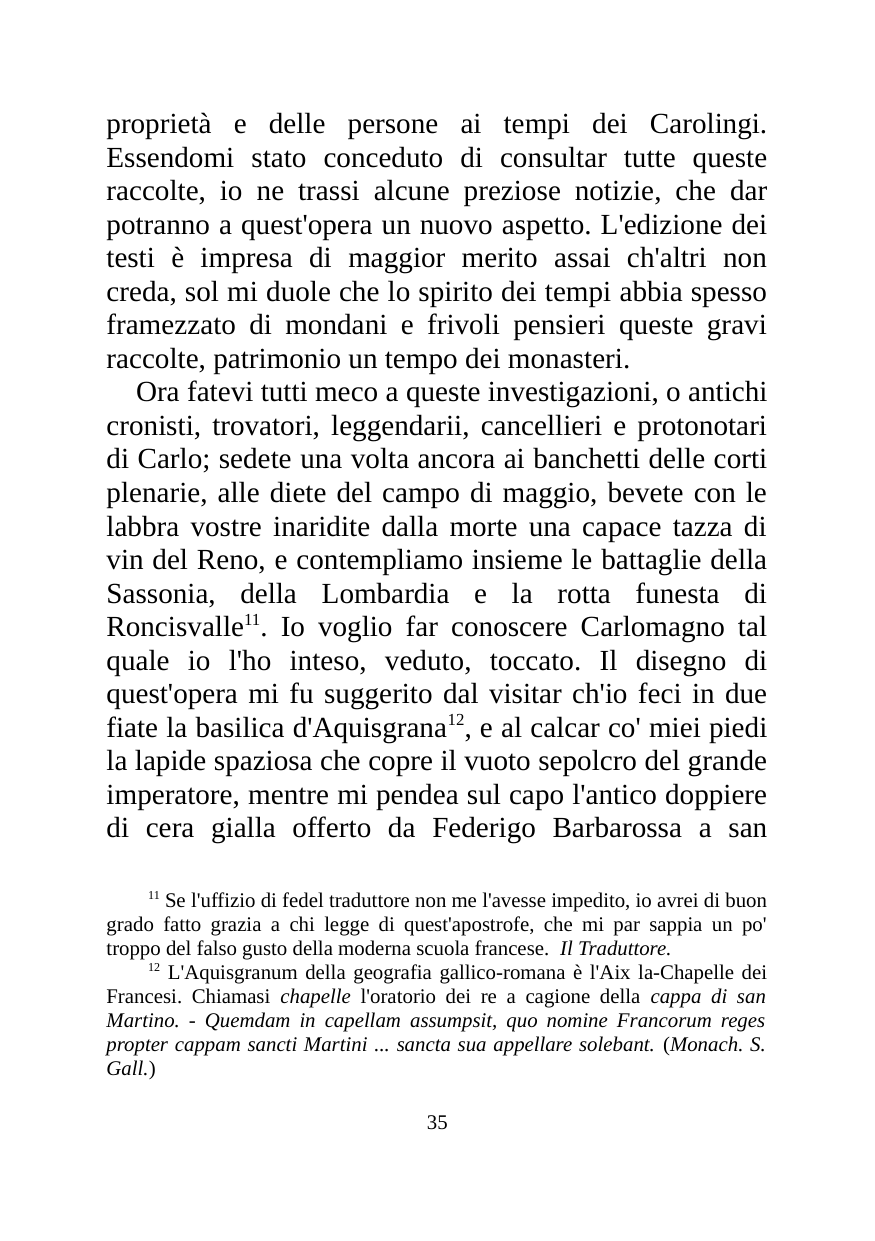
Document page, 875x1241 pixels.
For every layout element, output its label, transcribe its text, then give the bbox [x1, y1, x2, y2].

text L'Aquisgranum della geografia gallico-romana è l'Aix la-Chapelle dei Francesi. Chiamasi chapelle l'oratorio dei re a cagione della cappa di san Martino. - Quemdam in capellam assumpsit, quo nomine Francorum reges propter cappam sancti Martini ... sancta sua appellare solebant. (Monach. S. Gall.) [106, 960, 768, 1080]
text proprietà e delle persone ai tempi dei Carolingi. Essendomi stato conceduto di consultar tutte queste raccolte, io ne trassi alcune preziose notizie, che dar potranno a quest'opera un nuovo aspetto. L'edizione dei testi è impresa di maggior merito assai ch'altri non creda, sol mi duole che lo spirito dei tempi abbia spesso framezzato di mondani e frivoli pensieri queste gravi raccolte, patrimonio un tempo dei monasteri. [106, 106, 768, 374]
text Se l'uffizio di fedel traduttore non me l'avesse impedito, io avrei di buon grado fatto grazia a chi legge di quest'apostrofe, che mi par sappia un po' troppo del falso gusto della moderna scuola francese. Il Traduttore. [106, 888, 768, 960]
text Ora fatevi tutti meco a queste investigazioni, o antichi cronisti, trovatori, leggendarii, cancellieri e protonotari di Carlo; sedete una volta ancora ai banchetti delle corti plenarie, alle diete del campo di maggio, bevete con le labbra vostre inaridite dalla morte una capace tazza di vin del Reno, e contempliamo insieme le battaglie della Sassonia, della Lombardia e la rotta funesta di Roncisvalle. Io voglio far conoscere Carlomagno tal quale io l'ho inteso, veduto, toccato. Il disegno di quest'opera mi fu suggerito dal visitar ch'io feci in due fiate la basilica d'Aquisgrana, e al calcar co' miei piedi la lapide spaziosa che copre il vuoto sepolcro del grande imperatore, mentre mi pendea sul capo l'antico doppiere di cera gialla offerto da Federigo Barbarossa a san [106, 374, 768, 844]
